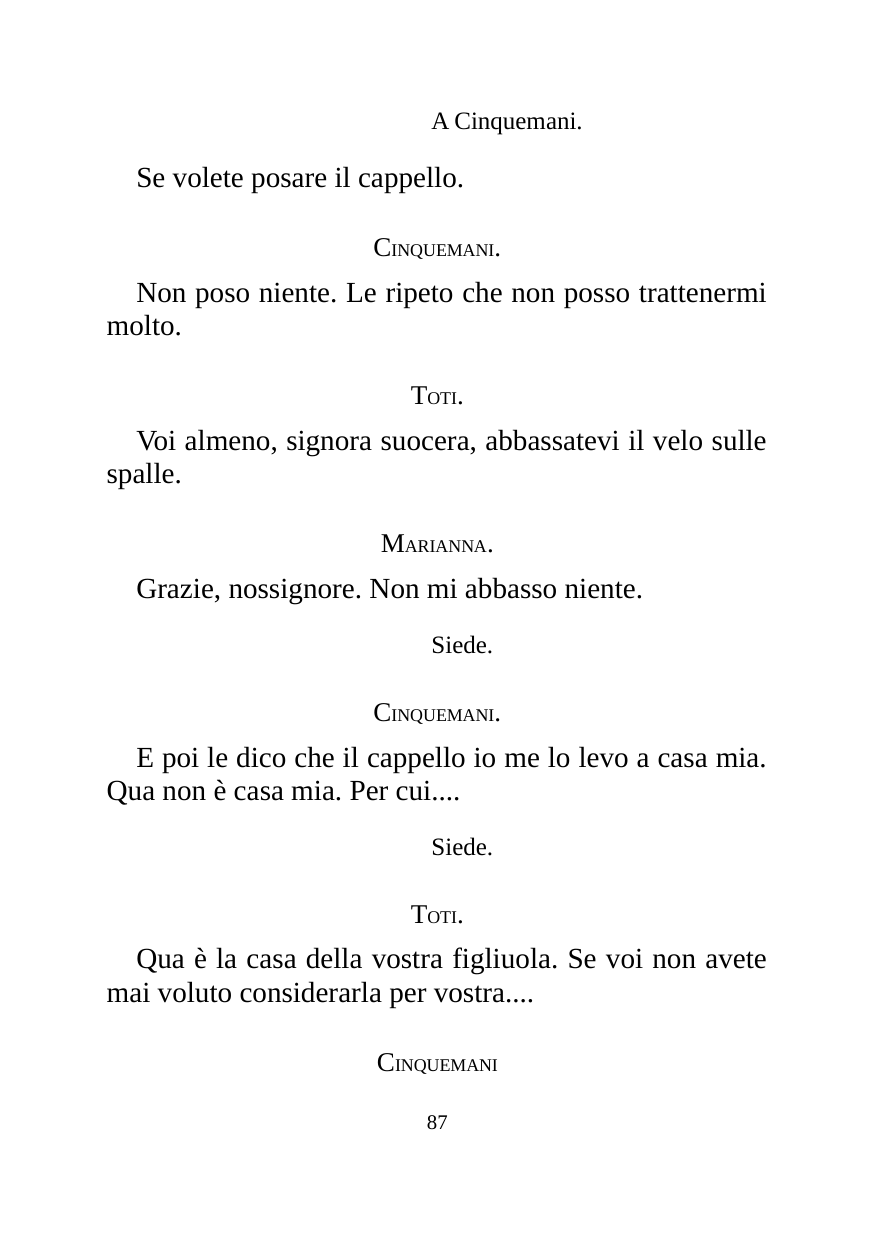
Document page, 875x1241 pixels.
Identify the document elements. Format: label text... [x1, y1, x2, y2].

text Voi almeno, signora suocera, abbassatevi il velo sulle spalle. [106, 423, 768, 490]
text Toti. [106, 379, 768, 411]
text Toti. [106, 898, 768, 929]
text E poi le dico che il cappello io me lo levo a casa mia. Qua non è casa mia. Per cui.... [106, 740, 768, 807]
text Siede. [402, 630, 768, 658]
text Se volete posare il cappello. [106, 160, 768, 194]
text Marianna. [106, 528, 768, 559]
text A Cinquemani. [402, 106, 768, 135]
text Cinquemani [106, 1046, 768, 1077]
text Grazie, nossignore. Non mi abbasso niente. [106, 571, 768, 605]
text Siede. [402, 832, 768, 861]
text Qua è la casa della vostra figliuola. Se voi non avete mai voluto considerarla per vostra.... [106, 942, 768, 1009]
text Cinquemani. [106, 231, 768, 262]
text Cinquemani. [106, 696, 768, 727]
text Non poso niente. Le ripeto che non posso trattenermi molto. [106, 275, 768, 342]
